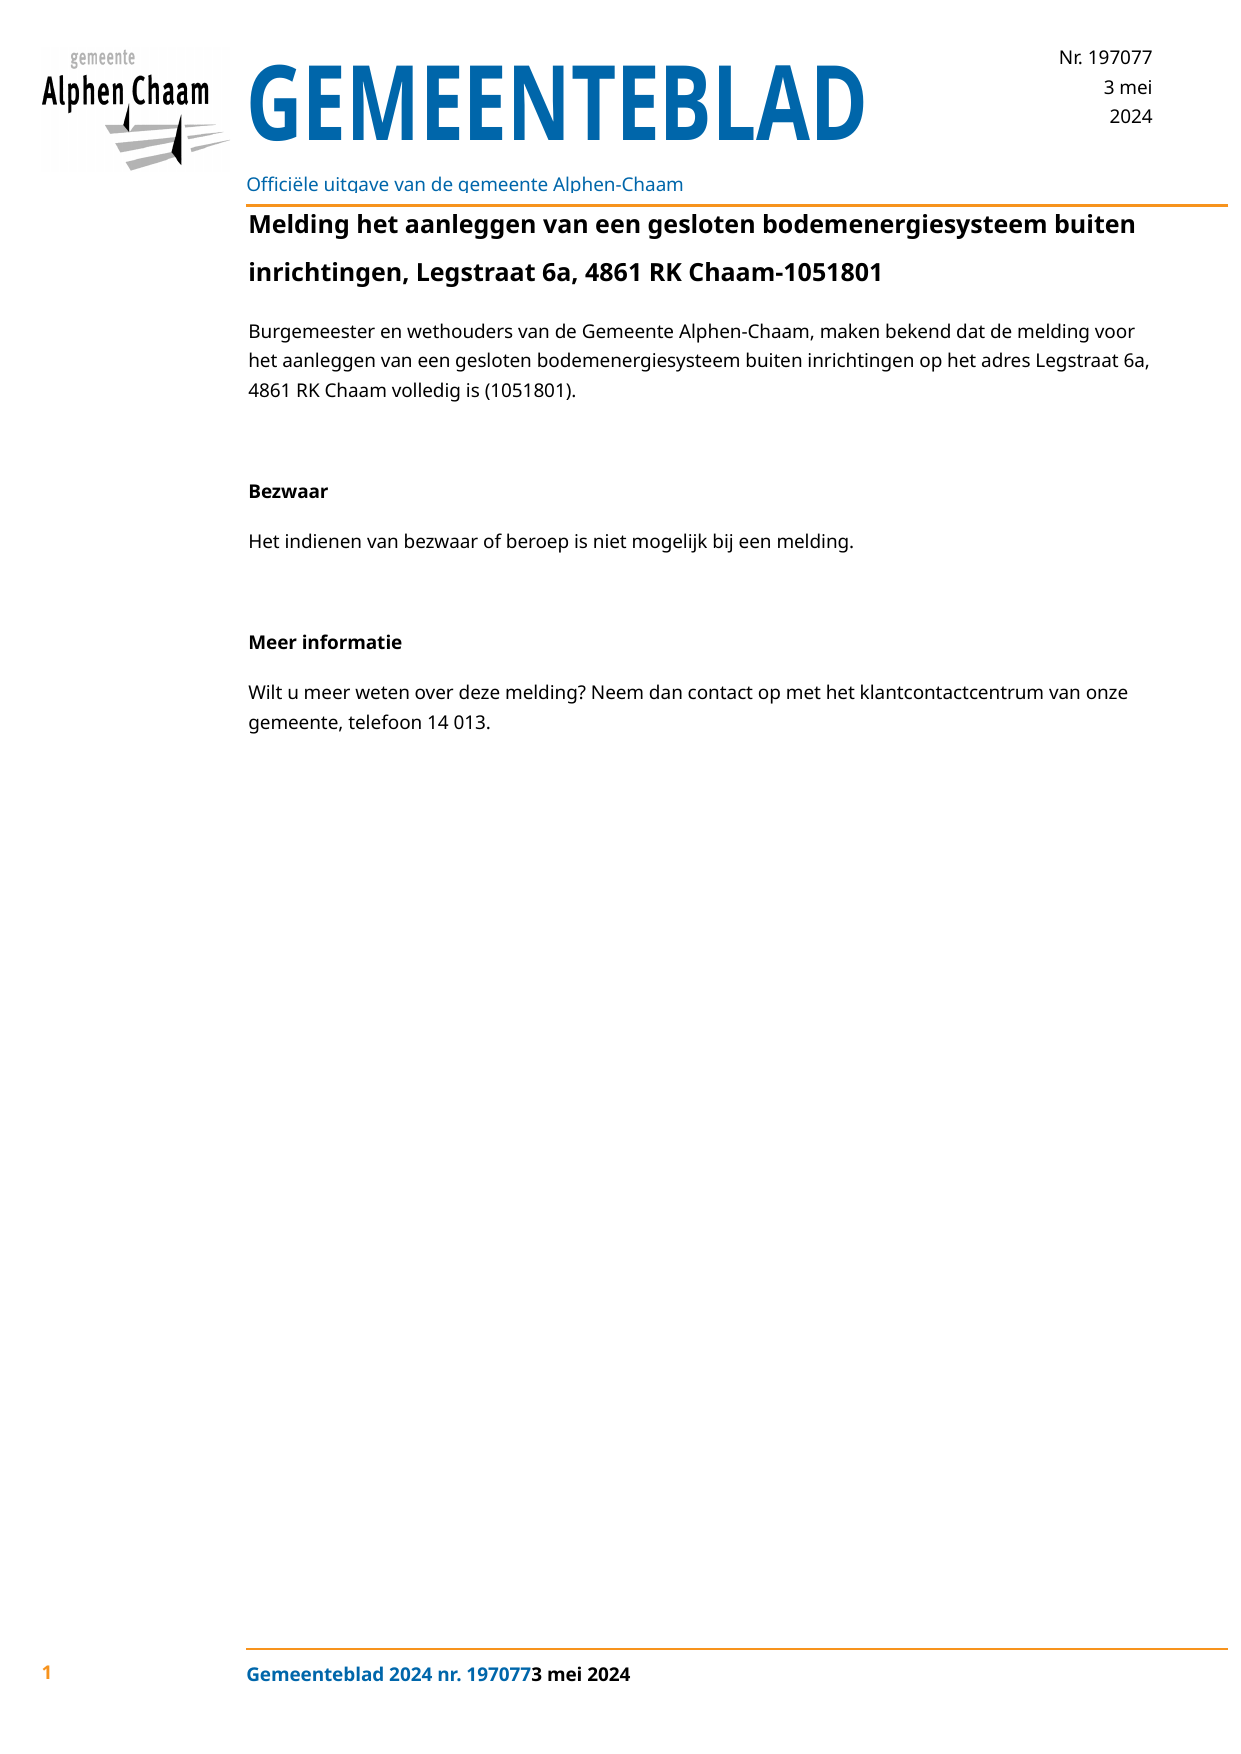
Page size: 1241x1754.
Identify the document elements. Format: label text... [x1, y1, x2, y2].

text Wilt u meer weten over deze melding? Neem dan contact op met het klantcontactcentrum van onze gemeente, telefoon 14 013. [248, 679, 1152, 735]
text Burgemeester en wethouders van de Gemeente Alphen-Chaam, maken bekend dat de melding voor het aanleggen van een gesloten bodemenergiesysteem buiten inrichtingen op het adres Legstraat 6a, 4861 RK Chaam volledig is (1051801). [248, 318, 1152, 403]
text Meer informatie [248, 629, 1152, 655]
text Melding het aanleggen van een gesloten bodemenergiesysteem buiten inrichtingen, Legstraat 6a, 4861 RK Chaam-1051801 [248, 207, 1152, 288]
picture [41, 47, 231, 172]
text Het indienen van bezwaar of beroep is niet mogelijk bij een melding. [248, 528, 1152, 554]
text Bezwaar [248, 478, 1152, 504]
